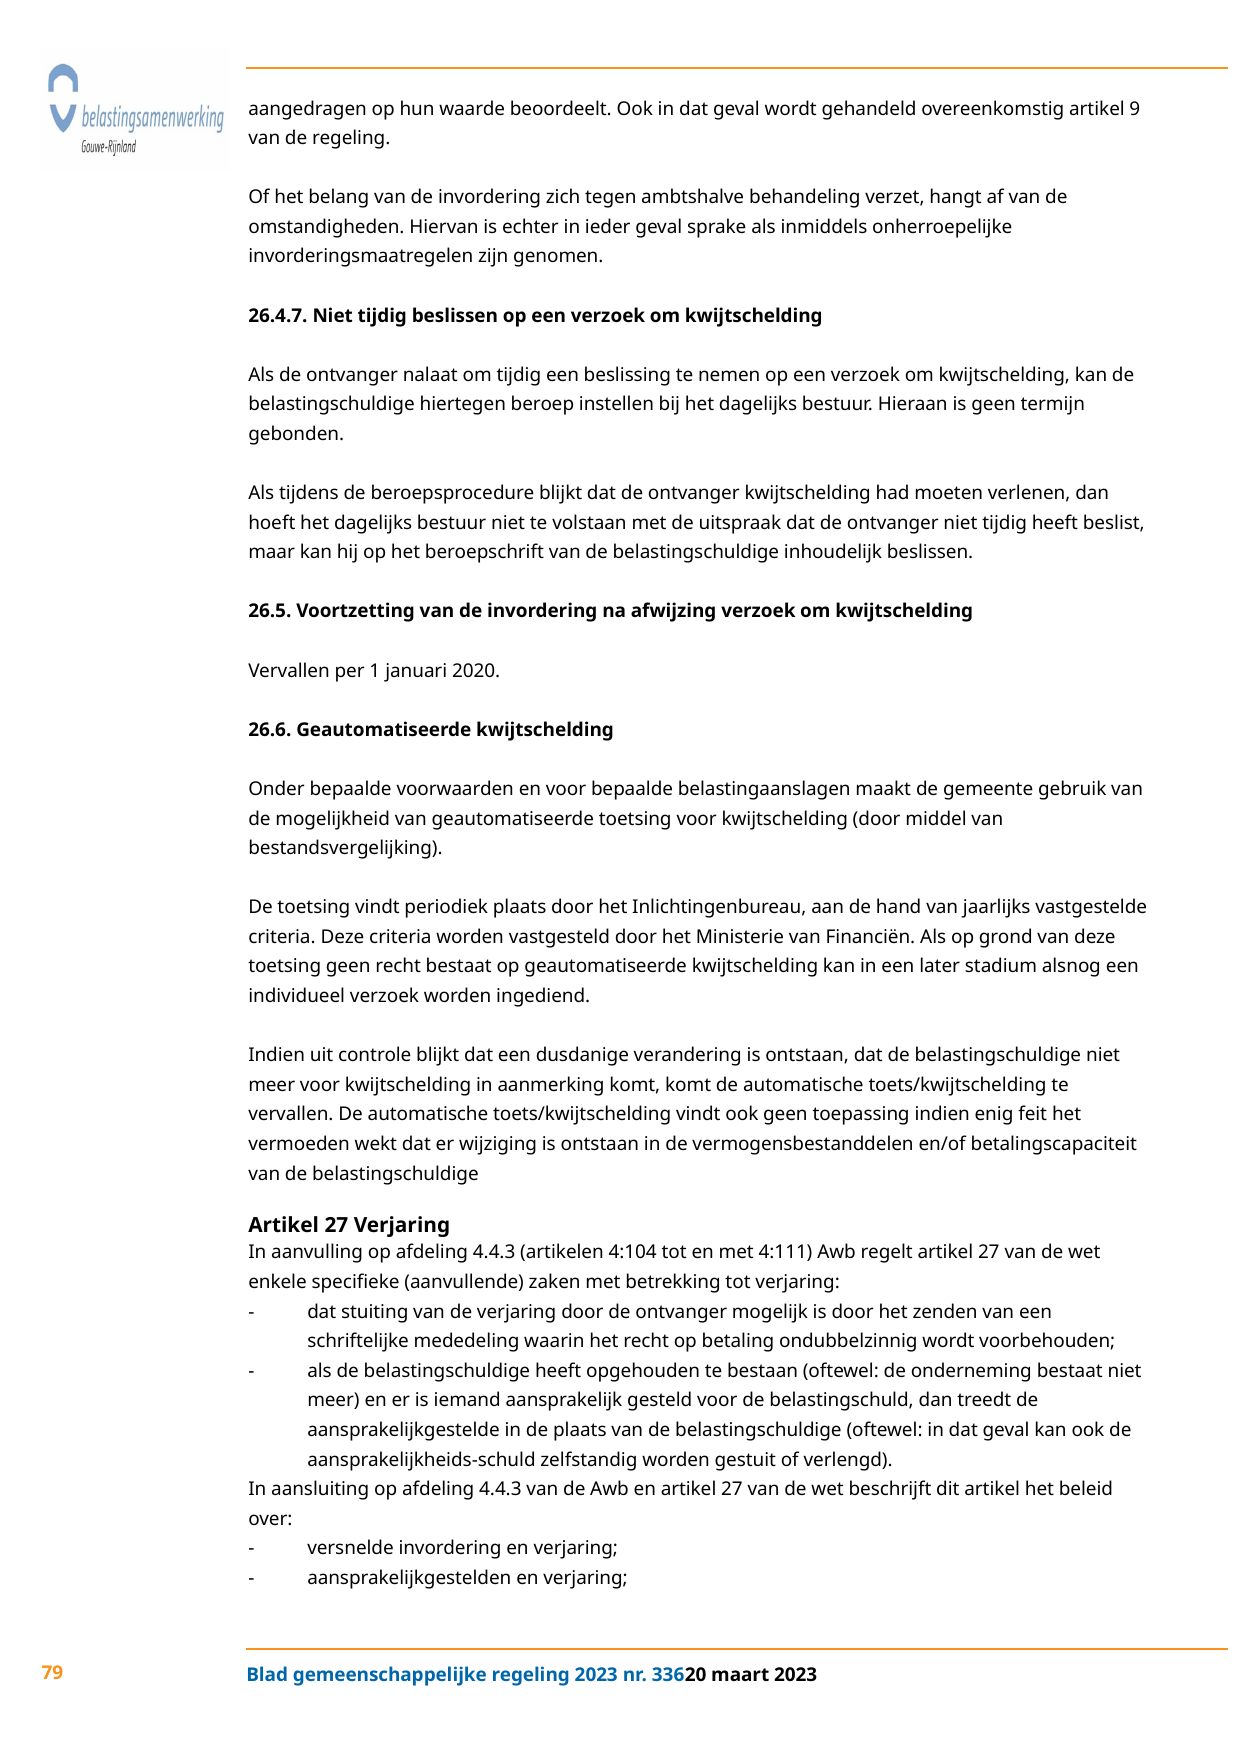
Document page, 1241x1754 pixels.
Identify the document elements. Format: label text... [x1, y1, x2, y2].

list aansprakelijkgestelden en verjaring; [248, 1564, 1152, 1590]
text In aansluiting op afdeling 4.4.3 van de Awb en artikel 27 van de wet beschrijft dit artikel het beleid over: [248, 1475, 1152, 1531]
text Of het belang van de invordering zich tegen ambtshalve behandeling verzet, hangt af van de omstandigheden. Hiervan is echter in ieder geval sprake als inmiddels onherroepelijke invorderingsmaatregelen zijn genomen. [248, 183, 1152, 268]
text 26.4.7. Niet tijdig beslissen op een verzoek om kwijtschelding [248, 302, 1152, 328]
text 26.5. Voortzetting van de invordering na afwijzing verzoek om kwijtschelding [248, 598, 1152, 623]
text Artikel 27 Verjaring [248, 1210, 1152, 1239]
text In aanvulling op afdeling 4.4.3 (artikelen 4:104 tot en met 4:111) Awb regelt artikel 27 van de wet enkele specifieke (aanvullende) zaken met betrekking tot verjaring: [248, 1239, 1152, 1294]
text Indien uit controle blijkt dat een dusdanige verandering is ontstaan, dat de belastingschuldige niet meer voor kwijtschelding in aanmerking komt, komt de automatische toets/kwijtschelding te vervallen. De automatische toets/kwijtschelding vindt ook geen toepassing indien enig feit het vermoeden wekt dat er wijziging is ontstaan in de vermogensbestanddelen en/of betalingscapaciteit van de belastingschuldige [248, 1041, 1152, 1186]
list dat stuiting van de verjaring door de ontvanger mogelijk is door het zenden van een schriftelijke mededeling waarin het recht op betaling ondubbelzinnig wordt voorbehouden; [248, 1298, 1152, 1353]
list als de belastingschuldige heeft opgehouden te bestaan (oftewel: de onderneming bestaat niet meer) en er is iemand aansprakelijk gesteld voor de belastingschuld, dan treedt de aansprakelijkgestelde in de plaats van de belastingschuldige (oftewel: in dat geval kan ook de aansprakelijkheids-schuld zelfstandig worden gestuit of verlengd). [248, 1357, 1152, 1471]
text Onder bepaalde voorwaarden en voor bepaalde belastingaanslagen maakt de gemeente gebruik van de mogelijkheid van geautomatiseerde toetsing voor kwijtschelding (door middel van bestandsvergelijking). [248, 775, 1152, 860]
text 26.6. Geautomatiseerde kwijtschelding [248, 716, 1152, 742]
picture [41, 47, 231, 172]
text aangedragen op hun waarde beoordeelt. Ook in dat geval wordt gehandeld overeenkomstig artikel 9 van de regeling. [248, 95, 1152, 150]
list versnelde invordering en verjaring; [248, 1534, 1152, 1560]
text Als tijdens de beroepsprocedure blijkt dat de ontvanger kwijtschelding had moeten verlenen, dan hoeft het dagelijks bestuur niet te volstaan met de uitspraak dat de ontvanger niet tijdig heeft beslist, maar kan hij op het beroepschrift van de belastingschuldige inhoudelijk beslissen. [248, 479, 1152, 564]
text Vervallen per 1 januari 2020. [248, 657, 1152, 683]
text Als de ontvanger nalaat om tijdig een beslissing te nemen op een verzoek om kwijtschelding, kan de belastingschuldige hiertegen beroep instellen bij het dagelijks bestuur. Hieraan is geen termijn gebonden. [248, 361, 1152, 446]
text De toetsing vindt periodiek plaats door het Inlichtingenbureau, aan de hand van jaarlijks vastgestelde criteria. Deze criteria worden vastgesteld door het Ministerie van Financiën. Als op grond van deze toetsing geen recht bestaat op geautomatiseerde kwijtschelding kan in een later stadium alsnog een individueel verzoek worden ingediend. [248, 893, 1152, 1008]
